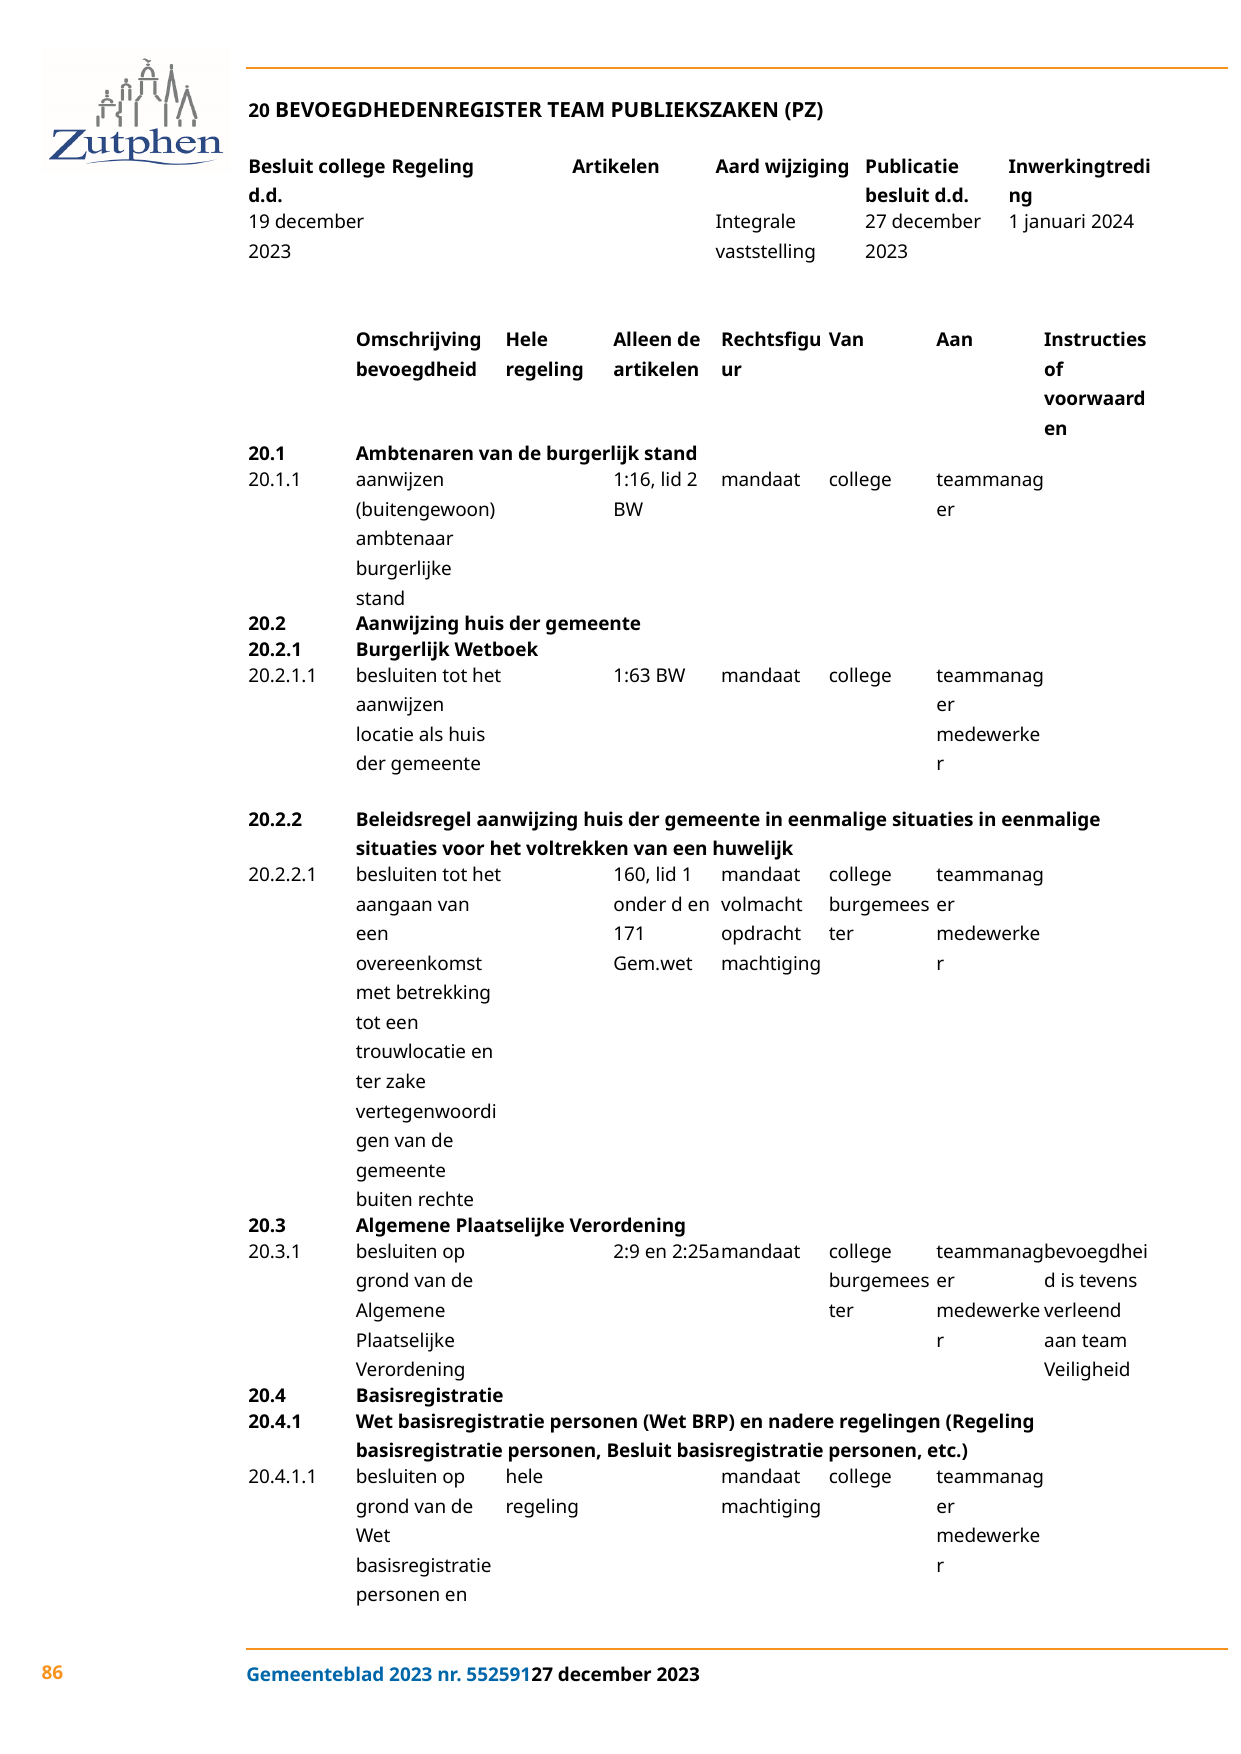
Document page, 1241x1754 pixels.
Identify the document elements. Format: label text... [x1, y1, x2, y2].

table_cell besluiten op grond van de Algemene Plaatselijke Verordening [356, 1238, 505, 1382]
table_cell teammanager medewerker [936, 1238, 1044, 1382]
table_cell [391, 208, 572, 264]
table_cell Beleidsregel aanwijzing huis der gemeente in eenmalige situaties in eenmalige situaties voor het voltrekken van een huwelijk [356, 806, 1152, 861]
table_cell mandaat machtiging [721, 1463, 828, 1607]
table_cell [572, 208, 715, 264]
table_cell [1044, 861, 1152, 1212]
table_header Rechtsfiguur [721, 326, 828, 441]
table_cell mandaat [721, 662, 828, 806]
table_cell mandaat volmacht opdracht machtiging [721, 861, 828, 1212]
table_cell 20.4.1.1 [248, 1463, 356, 1607]
table_cell 20.1 [248, 441, 356, 466]
table_header Omschrijving bevoegdheid [356, 326, 505, 441]
table_cell teammanager [936, 466, 1044, 610]
table_cell 20.3 [248, 1213, 356, 1238]
table_cell Integrale vaststelling [715, 208, 865, 264]
table_cell 1:16, lid 2 BW [613, 466, 721, 610]
table_cell Wet basisregistratie personen (Wet BRP) en nadere regelingen (Regeling basisregistratie personen, Besluit basisregistratie personen, etc.) [356, 1408, 1152, 1463]
table_cell teammanager medewerker [936, 861, 1044, 1212]
table_cell [613, 1463, 721, 1607]
table_header Publicatie besluit d.d. [865, 153, 1008, 208]
table_header Instructies of voorwaarden [1044, 326, 1152, 441]
table_cell Burgerlijk Wetboek [356, 636, 1152, 662]
table_cell 20.3.1 [248, 1238, 356, 1382]
table_header [248, 326, 356, 441]
table_cell hele regeling [505, 1463, 613, 1607]
table_cell teammanager medewerker [936, 1463, 1044, 1607]
table_cell 19 december 2023 [248, 208, 391, 264]
table_cell [505, 1238, 613, 1382]
table_header Hele regeling [505, 326, 613, 441]
table_cell Aanwijzing huis der gemeente [356, 610, 1152, 636]
table_cell 160, lid 1 onder d en 171 Gem.wet [613, 861, 721, 1212]
table_cell besluiten op grond van de Wet basisregistratie personen en [356, 1463, 505, 1607]
table_cell mandaat [721, 466, 828, 610]
table_cell college [829, 662, 936, 806]
table_cell 20.2 [248, 610, 356, 636]
table_cell 20.2.1.1 [248, 662, 356, 806]
table_cell bevoegdheid is tevens verleend aan team Veiligheid [1044, 1238, 1152, 1382]
table_cell 1 januari 2024 [1008, 208, 1152, 264]
table_cell Algemene Plaatselijke Verordening [356, 1213, 1152, 1238]
table_header Artikelen [572, 153, 715, 208]
table_cell Ambtenaren van de burgerlijk stand [356, 441, 1152, 466]
table_cell 27 december 2023 [865, 208, 1008, 264]
table_cell 20.2.2 [248, 806, 356, 861]
table_cell 20.4 [248, 1382, 356, 1408]
table_header Aard wijziging [715, 153, 865, 208]
table_cell 20.2.2.1 [248, 861, 356, 1212]
table_cell college [829, 1463, 936, 1607]
table_header Inwerkingtreding [1008, 153, 1152, 208]
table_cell [1044, 466, 1152, 610]
table_cell mandaat [721, 1238, 828, 1382]
table_cell college burgemeester [829, 1238, 936, 1382]
table_cell [505, 662, 613, 806]
table_header Van [829, 326, 936, 441]
table_cell [1044, 662, 1152, 806]
table_header Besluit college d.d. [248, 153, 391, 208]
picture [41, 47, 231, 172]
table_cell college [829, 466, 936, 610]
table_header Alleen de artikelen [613, 326, 721, 441]
table_cell besluiten tot het aanwijzen locatie als huis der gemeente [356, 662, 505, 806]
table_header Aan [936, 326, 1044, 441]
table_cell besluiten tot het aangaan van een overeenkomst met betrekking tot een trouwlocatie en ter zake vertegenwoordigen van de gemeente buiten rechte [356, 861, 505, 1212]
table_cell Basisregistratie [356, 1382, 1152, 1408]
table_cell 20.2.1 [248, 636, 356, 662]
table_cell [1044, 1463, 1152, 1607]
table_cell college burgemeester [829, 861, 936, 1212]
table_cell teammanager medewerker [936, 662, 1044, 806]
table_cell 20.1.1 [248, 466, 356, 610]
table_cell [505, 466, 613, 610]
table_cell 1:63 BW [613, 662, 721, 806]
table_cell [505, 861, 613, 1212]
table_cell 2:9 en 2:25a [613, 1238, 721, 1382]
text 20 BEVOEGDHEDENREGISTER TEAM PUBLIEKSZAKEN (PZ) [248, 95, 1152, 123]
table_cell 20.4.1 [248, 1408, 356, 1463]
table_header Regeling [391, 153, 572, 208]
table_cell aanwijzen (buitengewoon) ambtenaar burgerlijke stand [356, 466, 505, 610]
